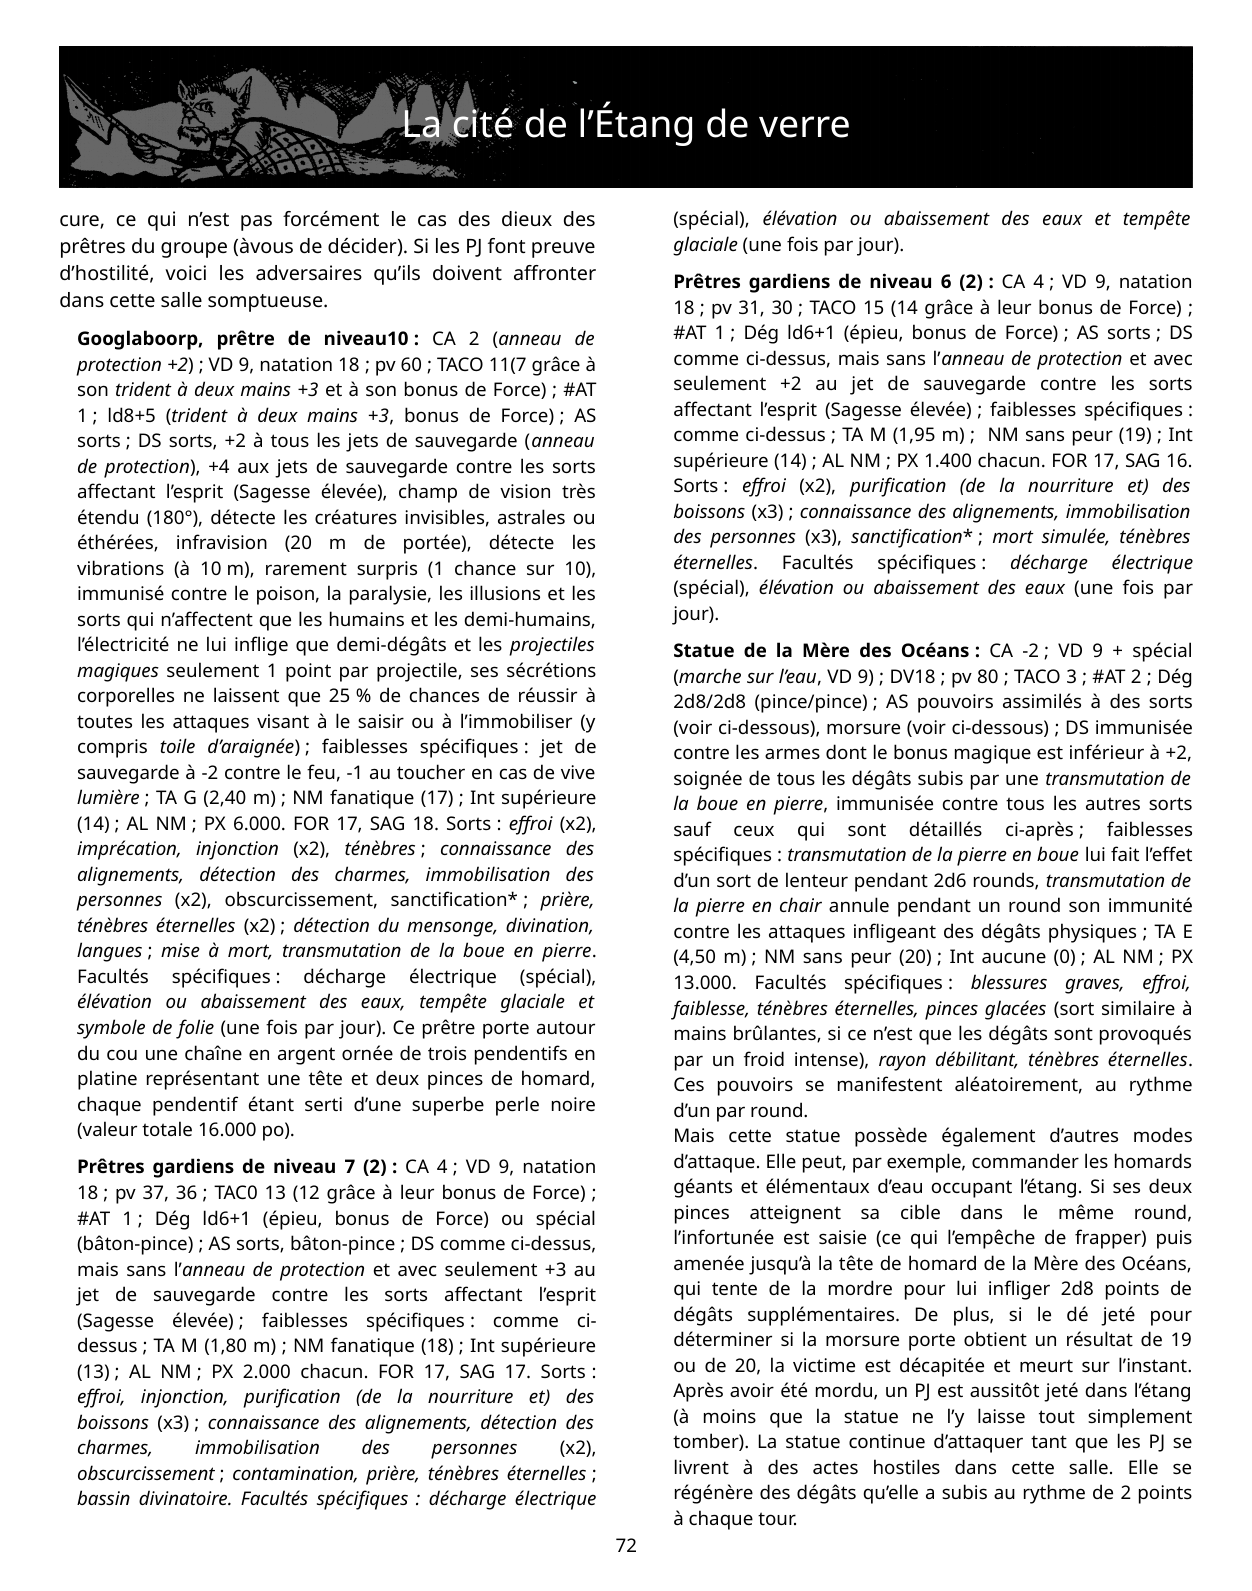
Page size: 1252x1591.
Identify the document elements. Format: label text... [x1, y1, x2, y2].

list Prêtres gardiens de niveau 7 (2) : CA 4 ; VD 9, natation 18 ; pv 37, 36 ; TAC0 13 (12 grâce à leur bonus de Force) ; #AT 1 ; Dég ld6+1 (épieu, bonus de Force) ou spécial (bâton-pince) ; AS sorts, bâton-pince ; DS comme ci-dessus, mais sans l’anneau de protection et avec seulement +3 au jet de sauvegarde contre les sorts affectant l’esprit (Sagesse élevée) ; faiblesses spécifiques : comme ci-dessus ; TA M (1,80 m) ; NM fanatique (18) ; Int supérieure (13) ; AL NM ; PX 2.000 chacun. FOR 17, SAG 17. Sorts : effroi, injonction, purification (de la nourriture et) des boissons (x3) ; connaissance des alignements, détection des charmes, immobilisation des personnes (x2), obscurcissement ; contamination, prière, ténèbres éternelles ; bassin divinatoire. Facultés spécifiques : décharge électrique [77, 1154, 596, 1511]
picture [59, 46, 1193, 188]
list Googlaboorp, prêtre de niveau10 : CA 2 (anneau de protection +2) ; VD 9, natation 18 ; pv 60 ; TACO 11(7 grâce à son trident à deux mains +3 et à son bonus de Force) ; #AT 1 ; ld8+5 (trident à deux mains +3, bonus de Force) ; AS sorts ; DS sorts, +2 à tous les jets de sauvegarde (anneau de protection), +4 aux jets de sauvegarde contre les sorts affectant l’esprit (Sagesse élevée), champ de vision très étendu (180°), détecte les créatures invisibles, astrales ou éthérées, infravision (20 m de portée), détecte les vibrations (à 10 m), rarement surpris (1 chance sur 10), immunisé contre le poison, la paralysie, les illusions et les sorts qui n’affectent que les humains et les demi-humains, l’électricité ne lui inflige que demi-dégâts et les projectiles magiques seulement 1 point par projectile, ses sécrétions corporelles ne laissent que 25 % de chances de réussir à toutes les attaques visant à le saisir ou à l’immobiliser (y compris toile d’araignée) ; faiblesses spécifiques : jet de sauvegarde à -2 contre le feu, -1 au toucher en cas de vive lumière ; TA G (2,40 m) ; NM fanatique (17) ; Int supérieure (14) ; AL NM ; PX 6.000. FOR 17, SAG 18. Sorts : effroi (x2), imprécation, injonction (x2), ténèbres ; connaissance des alignements, détection des charmes, immobilisation des personnes (x2), obscurcissement, sanctification* ; prière, ténèbres éternelles (x2) ; détection du mensonge, divination, langues ; mise à mort, transmutation de la boue en pierre. Facultés spécifiques : décharge électrique (spécial), élévation ou abaissement des eaux, tempête glaciale et symbole de folie (une fois par jour). Ce prêtre porte autour du cou une chaîne en argent ornée de trois pendentifs en platine représentant une tête et deux pinces de homard, chaque pendentif étant serti d’une superbe perle noire (valeur totale 16.000 po). [77, 325, 596, 1142]
list Prêtres gardiens de niveau 6 (2) : CA 4 ; VD 9, natation 18 ; pv 31, 30 ; TACO 15 (14 grâce à leur bonus de Force) ; #AT 1 ; Dég ld6+1 (épieu, bonus de Force) ; AS sorts ; DS comme ci-dessus, mais sans l’anneau de protection et avec seulement +2 au jet de sauvegarde contre les sorts affectant l’esprit (Sagesse élevée) ; faiblesses spécifiques : comme ci-dessus ; TA M (1,95 m) ; NM sans peur (19) ; Int supérieure (14) ; AL NM ; PX 1.400 chacun. FOR 17, SAG 16. Sorts : effroi (x2), purification (de la nourriture et) des boissons (x3) ; connaissance des alignements, immobilisation des personnes (x3), sanctification* ; mort simulée, ténèbres éternelles. Facultés spécifiques : décharge électrique (spécial), élévation ou abaissement des eaux (une fois par jour). [673, 268, 1193, 626]
text cure, ce qui n’est pas forcément le cas des dieux des prêtres du groupe (àvous de décider). Si les PJ font preuve d’hostilité, voici les adversaires qu’ils doivent affronter dans cette salle somptueuse. [59, 206, 596, 313]
list Statue de la Mère des Océans : CA -2 ; VD 9 + spécial (marche sur l’eau, VD 9) ; DV18 ; pv 80 ; TACO 3 ; #AT 2 ; Dég 2d8/2d8 (pince/pince) ; AS pouvoirs assimilés à des sorts (voir ci-dessous), morsure (voir ci-dessous) ; DS immunisée contre les armes dont le bonus magique est inférieur à +2, soignée de tous les dégâts subis par une transmutation de la boue en pierre, immunisée contre tous les autres sorts sauf ceux qui sont détaillés ci-après ; faiblesses spécifiques : transmutation de la pierre en boue lui fait l’effet d’un sort de lenteur pendant 2d6 rounds, transmutation de la pierre en chair annule pendant un round son immunité contre les attaques infligeant des dégâts physiques ; TA E (4,50 m) ; NM sans peur (20) ; Int aucune (0) ; AL NM ; PX 13.000. Facultés spécifiques : blessures graves, effroi, faiblesse, ténèbres éternelles, pinces glacées (sort similaire à mains brûlantes, si ce n’est que les dégâts sont provoqués par un froid intense), rayon débilitant, ténèbres éternelles. Ces pouvoirs se manifestent aléatoirement, au rythme d’un par round. Mais cette statue possède également d’autres modes d’attaque. Elle peut, par exemple, commander les homards géants et élémentaux d’eau occupant l’étang. Si ses deux pinces atteignent sa cible dans le même round, l’infortunée est saisie (ce qui l’empêche de frapper) puis amenée jusqu’à la tête de homard de la Mère des Océans, qui tente de la mordre pour lui infliger 2d8 points de dégâts supplémentaires. De plus, si le dé jeté pour déterminer si la morsure porte obtient un résultat de 19 ou de 20, la victime est décapitée et meurt sur l’instant. Après avoir été mordu, un PJ est aussitôt jeté dans l’étang (à moins que la statue ne l’y laisse tout simplement tomber). La statue continue d’attaquer tant que les PJ se livrent à des actes hostiles dans cette salle. Elle se régénère des dégâts qu’elle a subis au rythme de 2 points à chaque tour. [673, 637, 1193, 1531]
list (spécial), élévation ou abaissement des eaux et tempête glaciale (une fois par jour). [673, 206, 1193, 257]
